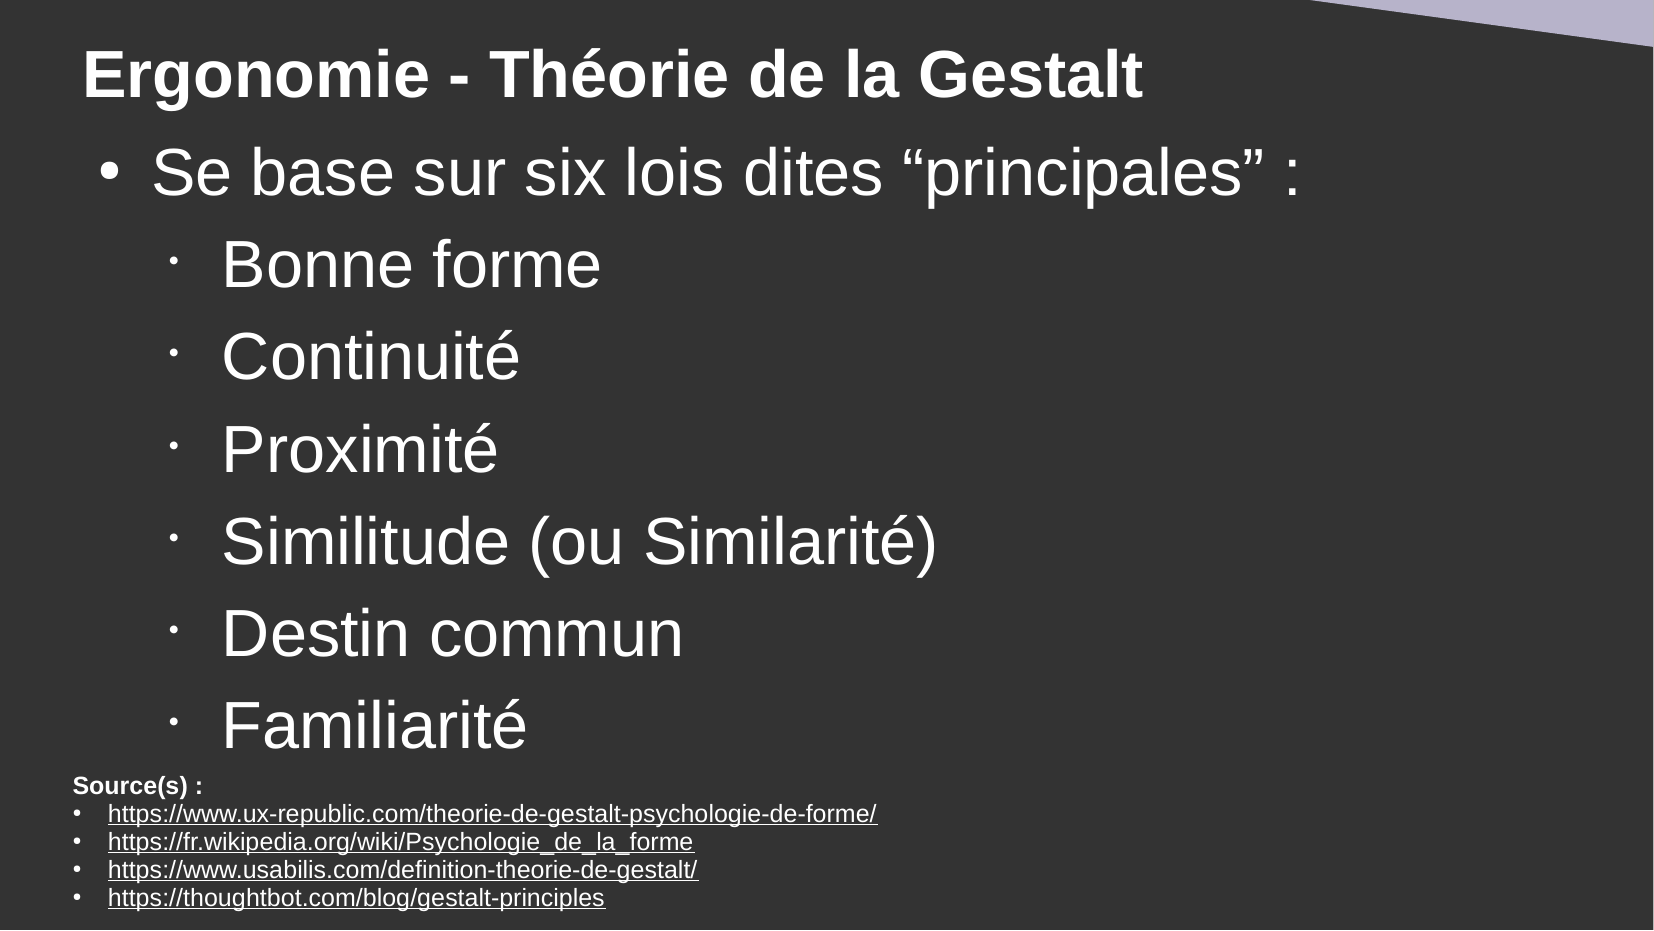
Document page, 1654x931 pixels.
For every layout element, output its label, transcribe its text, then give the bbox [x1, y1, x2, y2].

list Se base sur six lois dites “principales” : Bonne forme Continuité Proximité Similitude (ou Similarité) Destin commun Familiarité [80, 134, 1620, 803]
text_box Source(s) : https://www.ux-republic.com/theorie-de-gestalt-psychologie-de-forme/ https://fr.wikipedia.org/wiki/Psychologie_de_la_forme https://www.usabilis.com/definition-theorie-de-gestalt/ https://thoughtbot.com/blog/gestalt-principles [57, 764, 1543, 919]
title Ergonomie - Théorie de la Gestalt [82, 37, 1571, 114]
text_box [1309, 0, 1654, 47]
